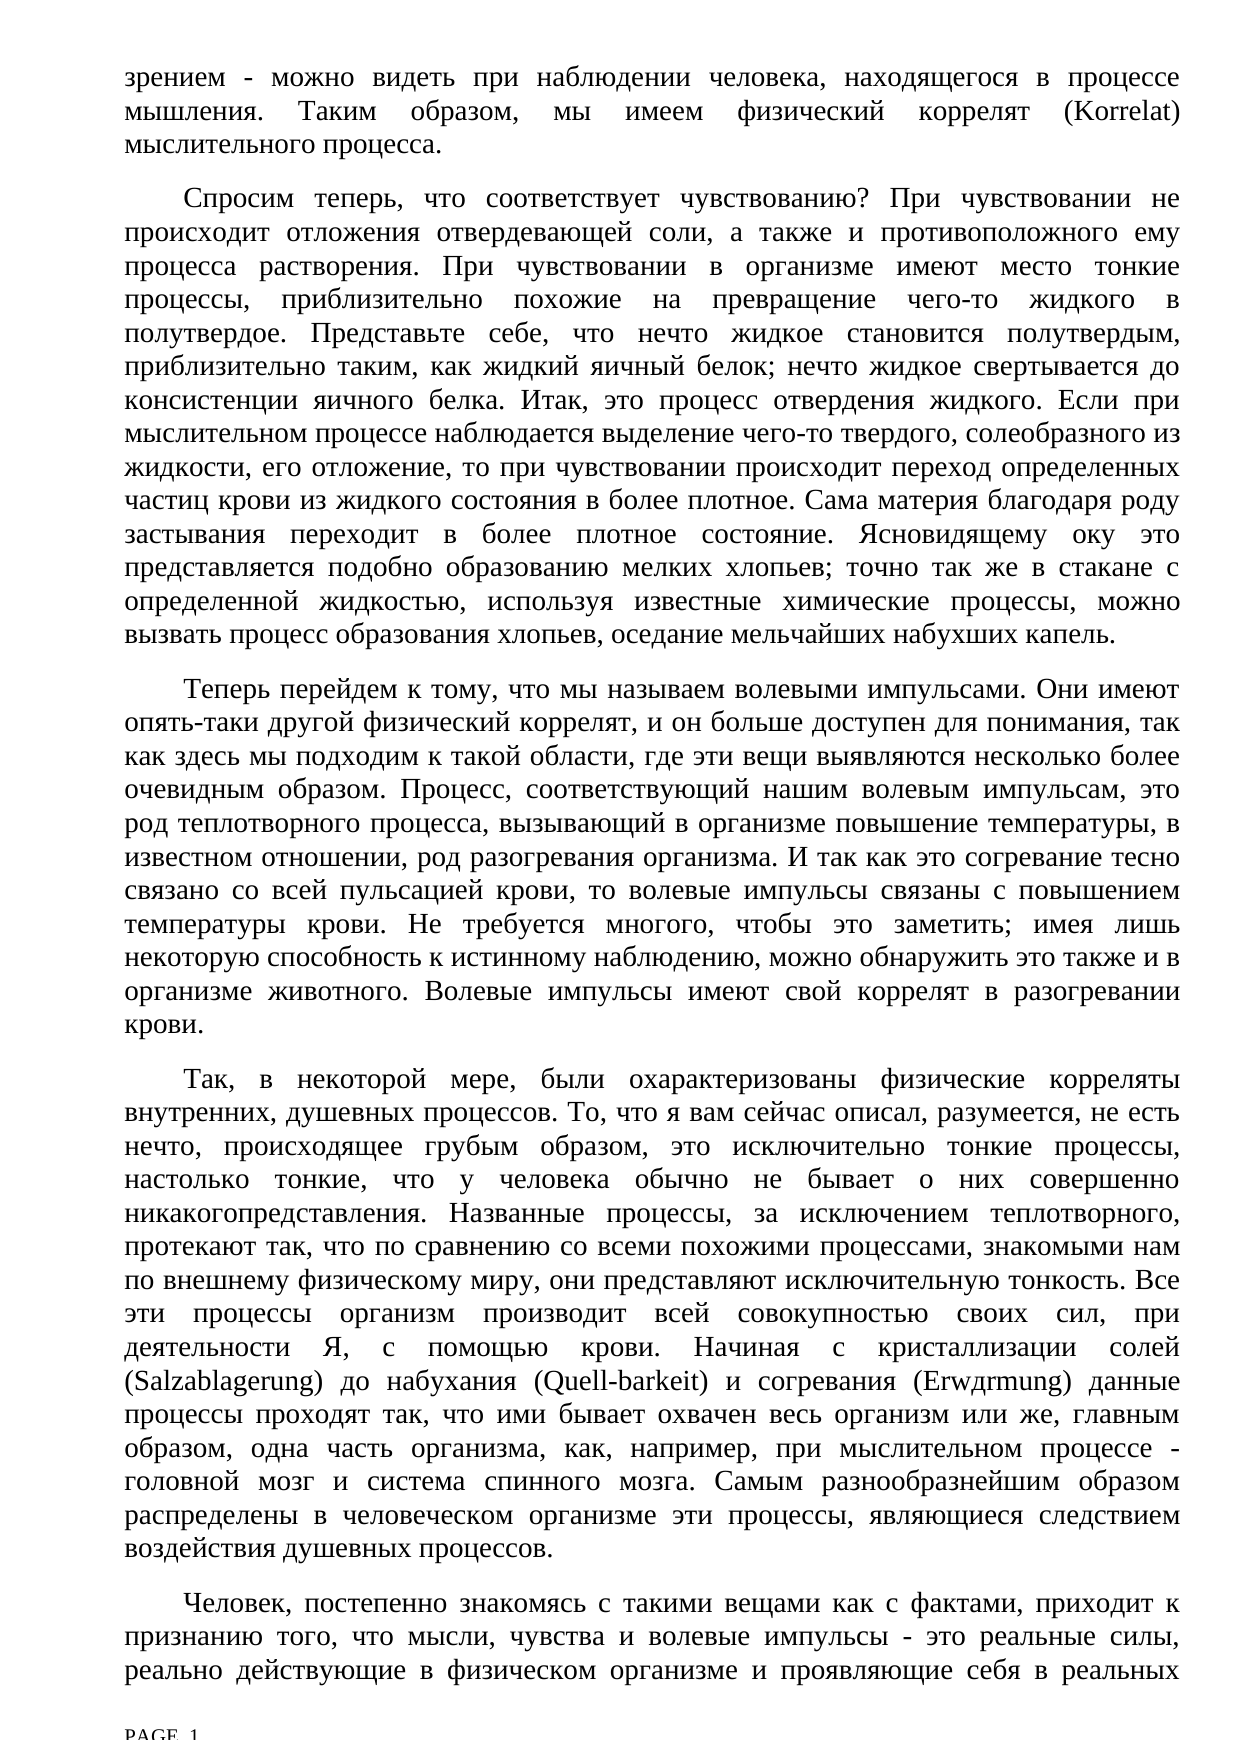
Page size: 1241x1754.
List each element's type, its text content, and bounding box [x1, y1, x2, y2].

text Теперь перейдем к тому, что мы называем волевыми импульсами. Они имеют опять-таки другой физический коррелят, и он больше доступен для понимания, так как здесь мы подходим к такой области, где эти вещи выявляются несколько более очевидным образом. Процесс, соответствующий нашим волевым импульсам, это род теплотворного процесса, вызывающий в организме повышение температуры, в известном отношении, род разогревания организма. И так как это согревание тесно связано со всей пульсацией крови, то волевые импульсы связаны с повышением температуры крови. Не требуется многого, чтобы это заметить; имея лишь некоторую способность к истинному наблюдению, можно обнаружить это также и в организме животного. Волевые импульсы имеют свой коррелят в разогревании крови. [124, 671, 1181, 1040]
text Человек, постепенно знакомясь с такими вещами как с фактами, приходит к признанию того, что мысли, чувства и волевые импульсы - это реальные силы, реально действующие в физическом организме и проявляющие себя в реальных [124, 1585, 1181, 1685]
text зрением - можно видеть при наблюдении человека, находящегося в процессе мышления. Таким образом, мы имеем физический коррелят (Korrelat) мыслительного процесса. [124, 59, 1181, 160]
text Так, в некоторой мере, были охарактеризованы физические корреляты внутренних, душевных процессов. То, что я вам сейчас описал, разумеется, не есть нечто, происходящее грубым образом, это исключительно тонкие процессы, настолько тонкие, что у человека обычно не бывает о них совершенно никакогопредставления. Названные процессы, за исключением теплотворного, протекают так, что по сравнению со всеми похожими процессами, знакомыми нам по внешнему физическому миру, они представляют исключительную тонкость. Все эти процессы организм производит всей совокупностью своих сил, при деятельности Я, с помощью крови. Начиная с кристаллизации солей (Salzablagerung) до набухания (Quell-barkeit) и согревания (Erwдrmung) данные процессы проходят так, что ими бывает охвачен весь организм или же, главным образом, одна часть организма, как, например, при мыслительном процессе - головной мозг и система спинного мозга. Самым разнообразнейшим образом распределены в человеческом организме эти процессы, являющиеся следствием воздействия душевных процессов. [124, 1061, 1181, 1564]
text Спросим теперь, что соответствует чувствованию? При чувствовании не происходит отложения отвердевающей соли, а также и противоположного ему процесса растворения. При чувствовании в организме имеют место тонкие процессы, приблизительно похожие на превращение чего-то жидкого в полутвердое. Представьте себе, что нечто жидкое становится полутвердым, приблизительно таким, как жидкий яичный белок; нечто жидкое свертывается до консистенции яичного белка. Итак, это процесс отвердения жидкого. Если при мыслительном процессе наблюдается выделение чего-то твердого, солеобразного из жидкости, его отложение, то при чувствовании происходит переход определенных частиц крови из жидкого состояния в более плотное. Сама материя благодаря роду застывания переходит в более плотное состояние. Ясновидящему оку это представляется подобно образованию мелких хлопьев; точно так же в стакане с определенной жидкостью, используя известные химические процессы, можно вызвать процесс образования хлопьев, оседание мельчайших набухших капель. [124, 181, 1181, 650]
